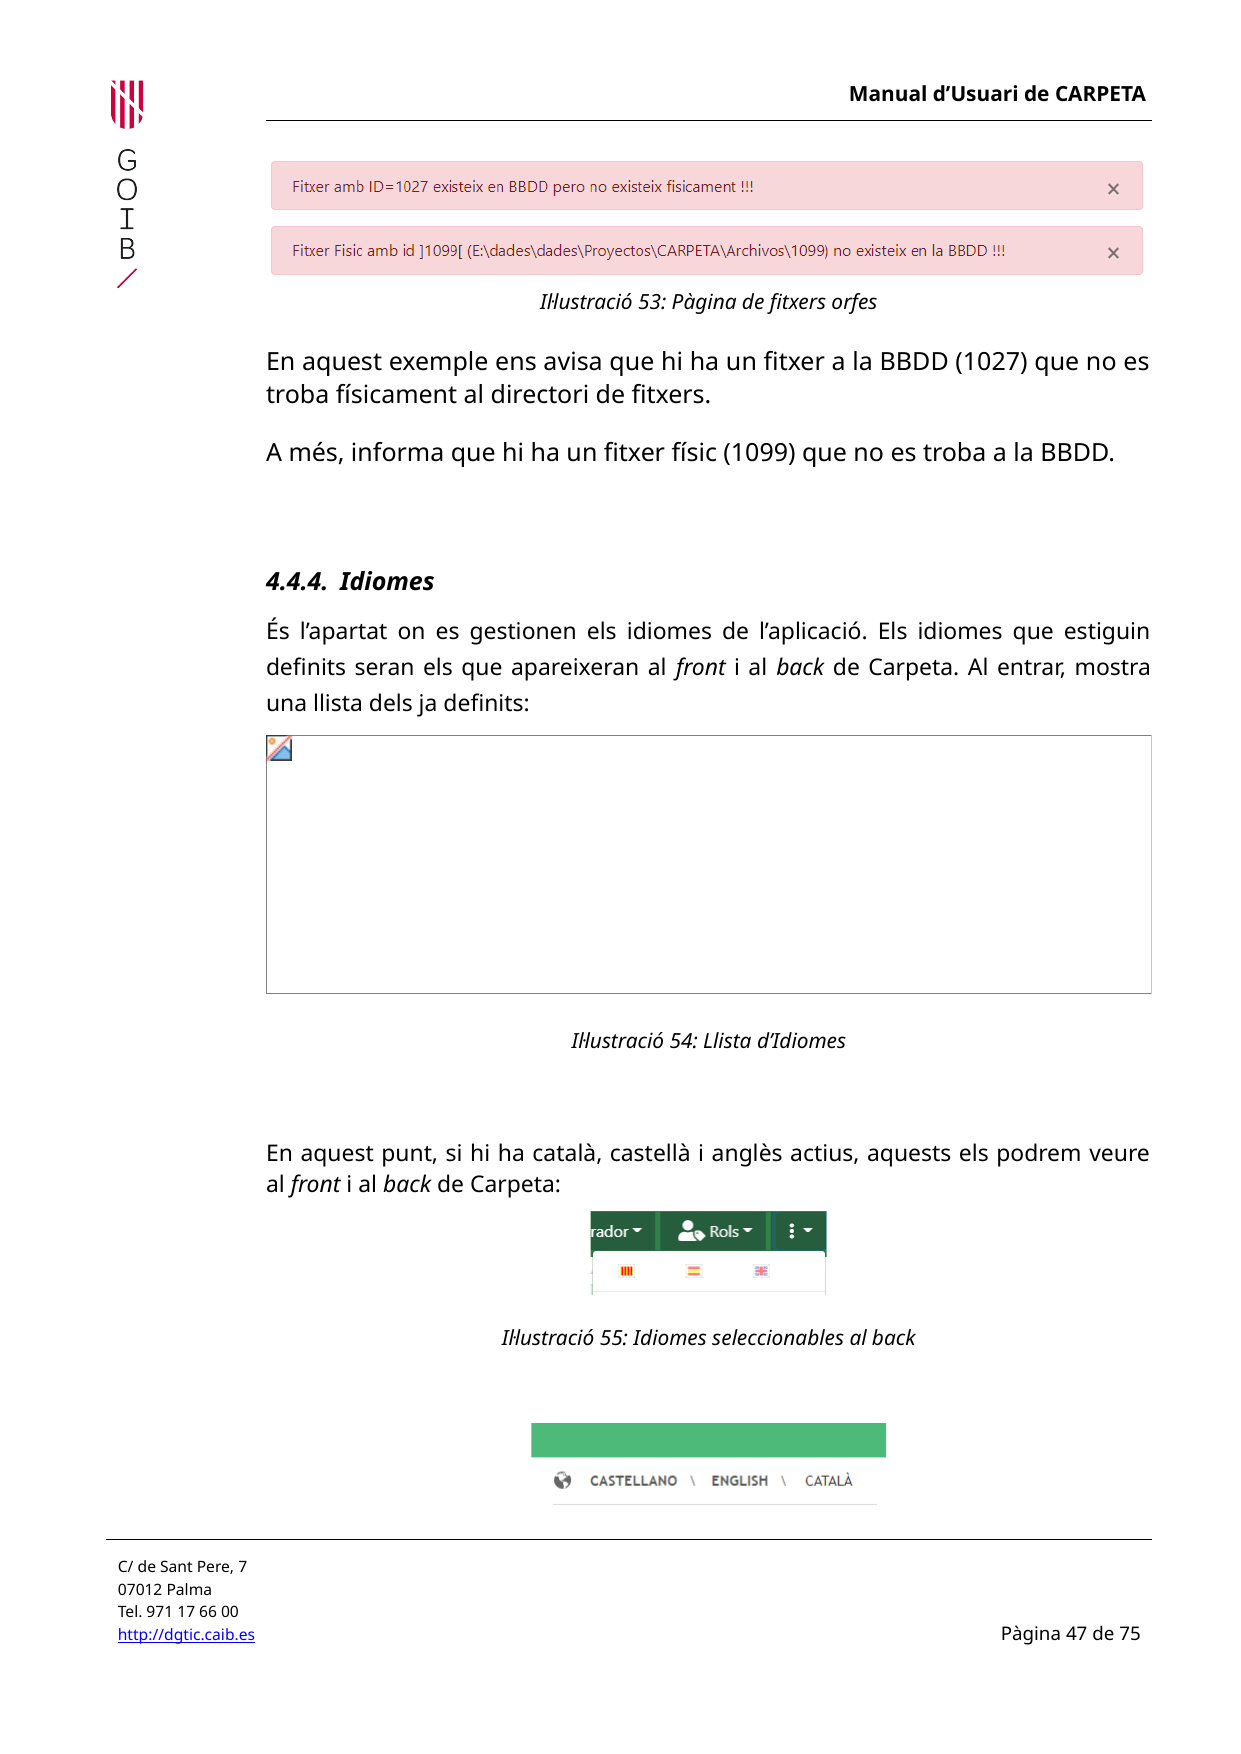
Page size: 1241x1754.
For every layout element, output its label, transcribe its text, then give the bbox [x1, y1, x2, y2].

picture [590, 1211, 827, 1295]
text [267, 747, 1151, 993]
picture [531, 1423, 887, 1509]
list En aquest punt, si hi ha català, castellà i anglès actius, aquests els podrem veure al front i al back de Carpeta: [266, 1137, 1152, 1199]
picture [265, 156, 1152, 283]
list A més, informa que hi ha un fitxer físic (1099) que no es troba a la BBDD. [266, 435, 1152, 469]
list En aquest exemple ens avisa que hi ha un fitxer a la BBDD (1027) que no es troba físicament al directori de fitxers. [266, 343, 1152, 411]
picture [82, 57, 172, 319]
subtitle Idiomes [266, 563, 1152, 597]
text Il·lustració 55: Idiomes seleccionables al back [266, 1295, 1152, 1351]
text Il·lustració 53: Pàgina de fitxers orfes [266, 283, 1152, 315]
text Il·lustració 54: Llista d’Idiomes [266, 994, 1152, 1054]
text És l’apartat on es gestionen els idiomes de l’aplicació. Els idiomes que estiguin definits seran els que apareixeran al front i al back de Carpeta. Al entrar, mostra una llista dels ja definits: [266, 615, 1152, 718]
